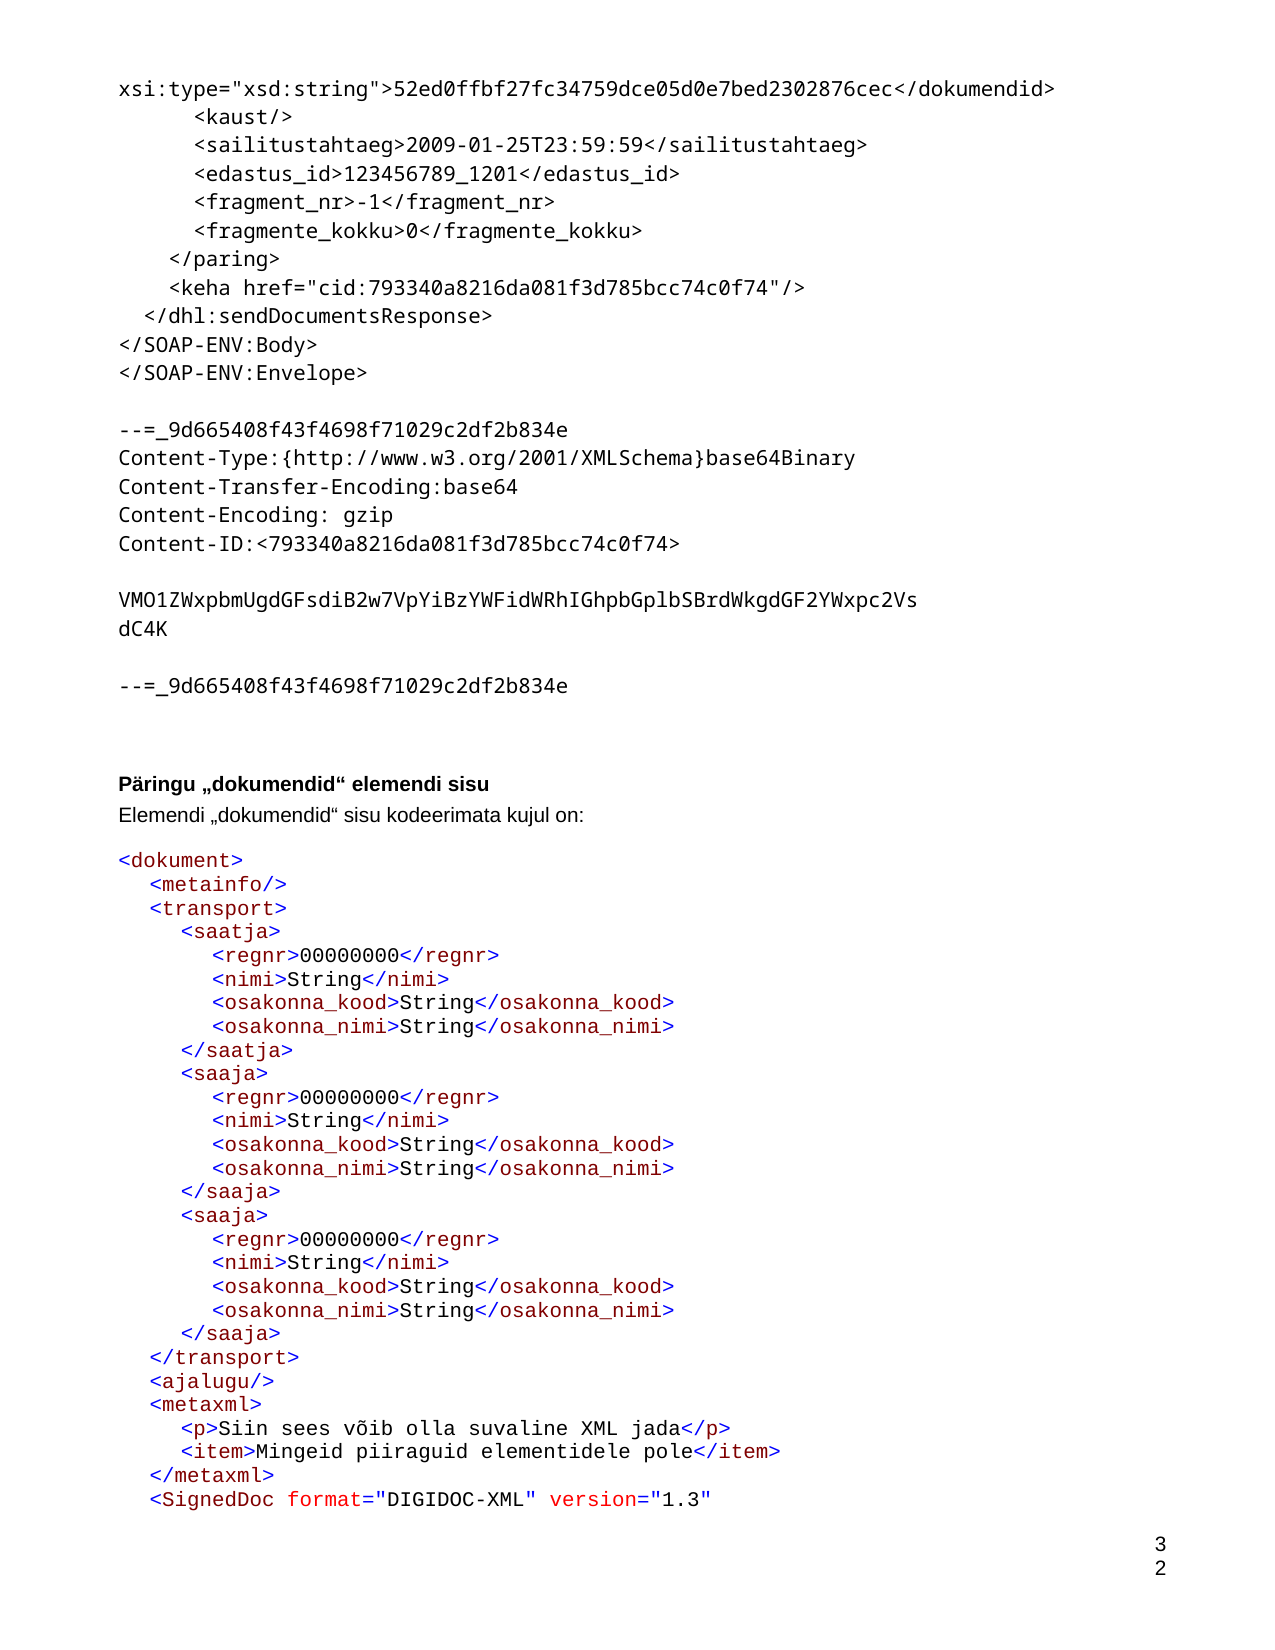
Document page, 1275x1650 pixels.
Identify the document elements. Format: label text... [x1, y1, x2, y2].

text </saaja> [118, 1323, 1157, 1347]
text <ajalugu/> [118, 1371, 1157, 1394]
text </SOAP-ENV:Body> [118, 330, 1157, 358]
text <fragment_nr>-1</fragment_nr> [118, 187, 1157, 216]
text </SOAP-ENV:Envelope> [118, 358, 1157, 387]
text <nimi>String</nimi> [118, 969, 1157, 992]
text <regnr>00000000</regnr> [118, 945, 1157, 969]
text <regnr>00000000</regnr> [118, 1229, 1157, 1252]
text <sailitustahtaeg>2009-01-25T23:59:59</sailitustahtaeg> [118, 131, 1157, 159]
text </metaxml> [118, 1465, 1157, 1489]
text dC4K [118, 614, 1157, 642]
text <osakonna_kood>String</osakonna_kood> [118, 1134, 1157, 1158]
text <saatja> [118, 921, 1157, 945]
text <keha href="cid:793340a8216da081f3d785bcc74c0f74"/> [118, 273, 1157, 301]
text <metainfo/> [118, 874, 1157, 898]
text <item>Mingeid piiraguid elementidele pole</item> [118, 1442, 1157, 1465]
text <edastus_id>123456789_1201</edastus_id> [118, 159, 1157, 187]
text Content-Encoding: gzip [118, 500, 1157, 529]
text xsi:type="xsd:string">52ed0ffbf27fc34759dce05d0e7bed2302876cec</dokumendid> [118, 74, 1157, 102]
text <transport> [118, 898, 1157, 921]
text </saatja> [118, 1039, 1157, 1063]
text </transport> [118, 1347, 1157, 1371]
text <p>Siin sees võib olla suvaline XML jada</p> [118, 1418, 1157, 1442]
text Elemendi „dokumendid“ sisu kodeerimata kujul on: [118, 802, 1157, 826]
text <osakonna_nimi>String</osakonna_nimi> [118, 1300, 1157, 1323]
subtitle Päringu „dokumendid“ elemendi sisu [118, 772, 1157, 796]
text </saaja> [118, 1181, 1157, 1205]
text --=_9d665408f43f4698f71029c2df2b834e [118, 415, 1157, 443]
text <dokument> [118, 850, 1157, 874]
text <nimi>String</nimi> [118, 1111, 1157, 1134]
text <metaxml> [118, 1394, 1157, 1418]
text Content-ID:<793340a8216da081f3d785bcc74c0f74> [118, 529, 1157, 557]
text --=_9d665408f43f4698f71029c2df2b834e [118, 671, 1157, 699]
text Content-Transfer-Encoding:base64 [118, 472, 1157, 500]
text <osakonna_kood>String</osakonna_kood> [118, 992, 1157, 1016]
text <fragmente_kokku>0</fragmente_kokku> [118, 216, 1157, 244]
text <saaja> [118, 1063, 1157, 1087]
text <osakonna_nimi>String</osakonna_nimi> [118, 1158, 1157, 1181]
text <nimi>String</nimi> [118, 1252, 1157, 1276]
text <kaust/> [118, 102, 1157, 131]
text </paring> [118, 244, 1157, 273]
text <osakonna_nimi>String</osakonna_nimi> [118, 1016, 1157, 1039]
text <regnr>00000000</regnr> [118, 1087, 1157, 1111]
text <SignedDoc format="DIGIDOC-XML" version="1.3" [118, 1489, 1157, 1512]
text VMO1ZWxpbmUgdGFsdiB2w7VpYiBzYWFidWRhIGhpbGplbSBrdWkgdGF2YWxpc2Vs [118, 586, 1157, 614]
text <osakonna_kood>String</osakonna_kood> [118, 1276, 1157, 1300]
text </dhl:sendDocumentsResponse> [118, 301, 1157, 330]
text <saaja> [118, 1205, 1157, 1229]
text Content-Type:{http://www.w3.org/2001/XMLSchema}base64Binary [118, 443, 1157, 472]
